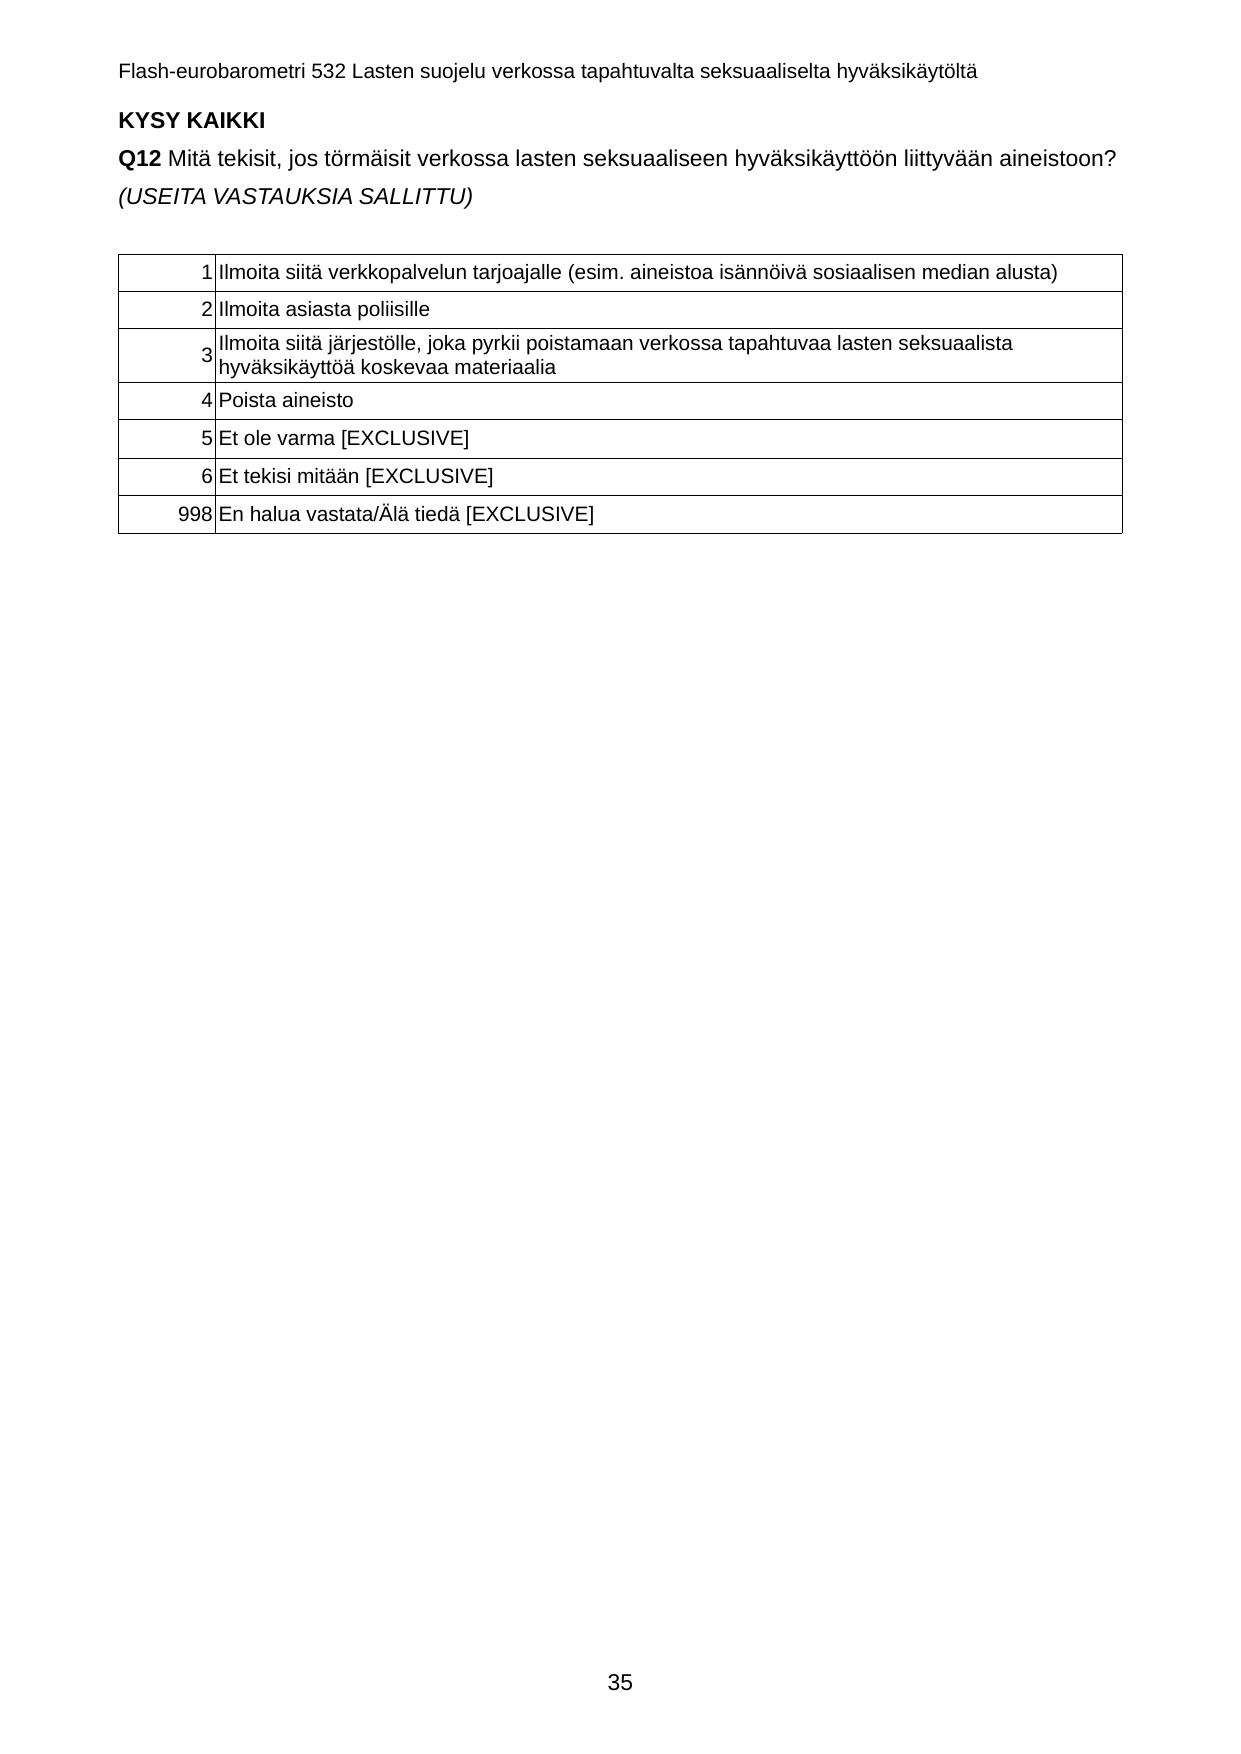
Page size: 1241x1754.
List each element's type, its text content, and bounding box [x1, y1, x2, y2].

table_header Ilmoita siitä verkkopalvelun tarjoajalle (esim. aineistoa isännöivä sosiaalisen median alusta) [216, 255, 1122, 291]
text KYSY KAIKKI [118, 107, 1122, 133]
table_cell 6 [119, 459, 215, 494]
table_cell 3 [119, 329, 215, 382]
table_cell 5 [119, 420, 215, 457]
table_cell Ilmoita siitä järjestölle, joka pyrkii poistamaan verkossa tapahtuvaa lasten seksuaalista hyväksikäyttöä koskevaa materiaalia [216, 329, 1122, 382]
text (USEITA VASTAUKSIA SALLITTU) [118, 183, 1122, 209]
table_cell 998 [119, 496, 215, 533]
table_cell Ilmoita asiasta poliisille [216, 292, 1122, 328]
table_header 1 [119, 255, 215, 291]
table_cell En halua vastata/Älä tiedä [EXCLUSIVE] [216, 496, 1122, 533]
table_cell 2 [119, 292, 215, 328]
text Q12 Mitä tekisit, jos törmäisit verkossa lasten seksuaaliseen hyväksikäyttöön liittyvään aineistoon? [118, 145, 1122, 171]
table_cell Poista aineisto [216, 383, 1122, 419]
table_cell Et ole varma [EXCLUSIVE] [216, 420, 1122, 457]
table_cell Et tekisi mitään [EXCLUSIVE] [216, 459, 1122, 494]
table_cell 4 [119, 383, 215, 419]
